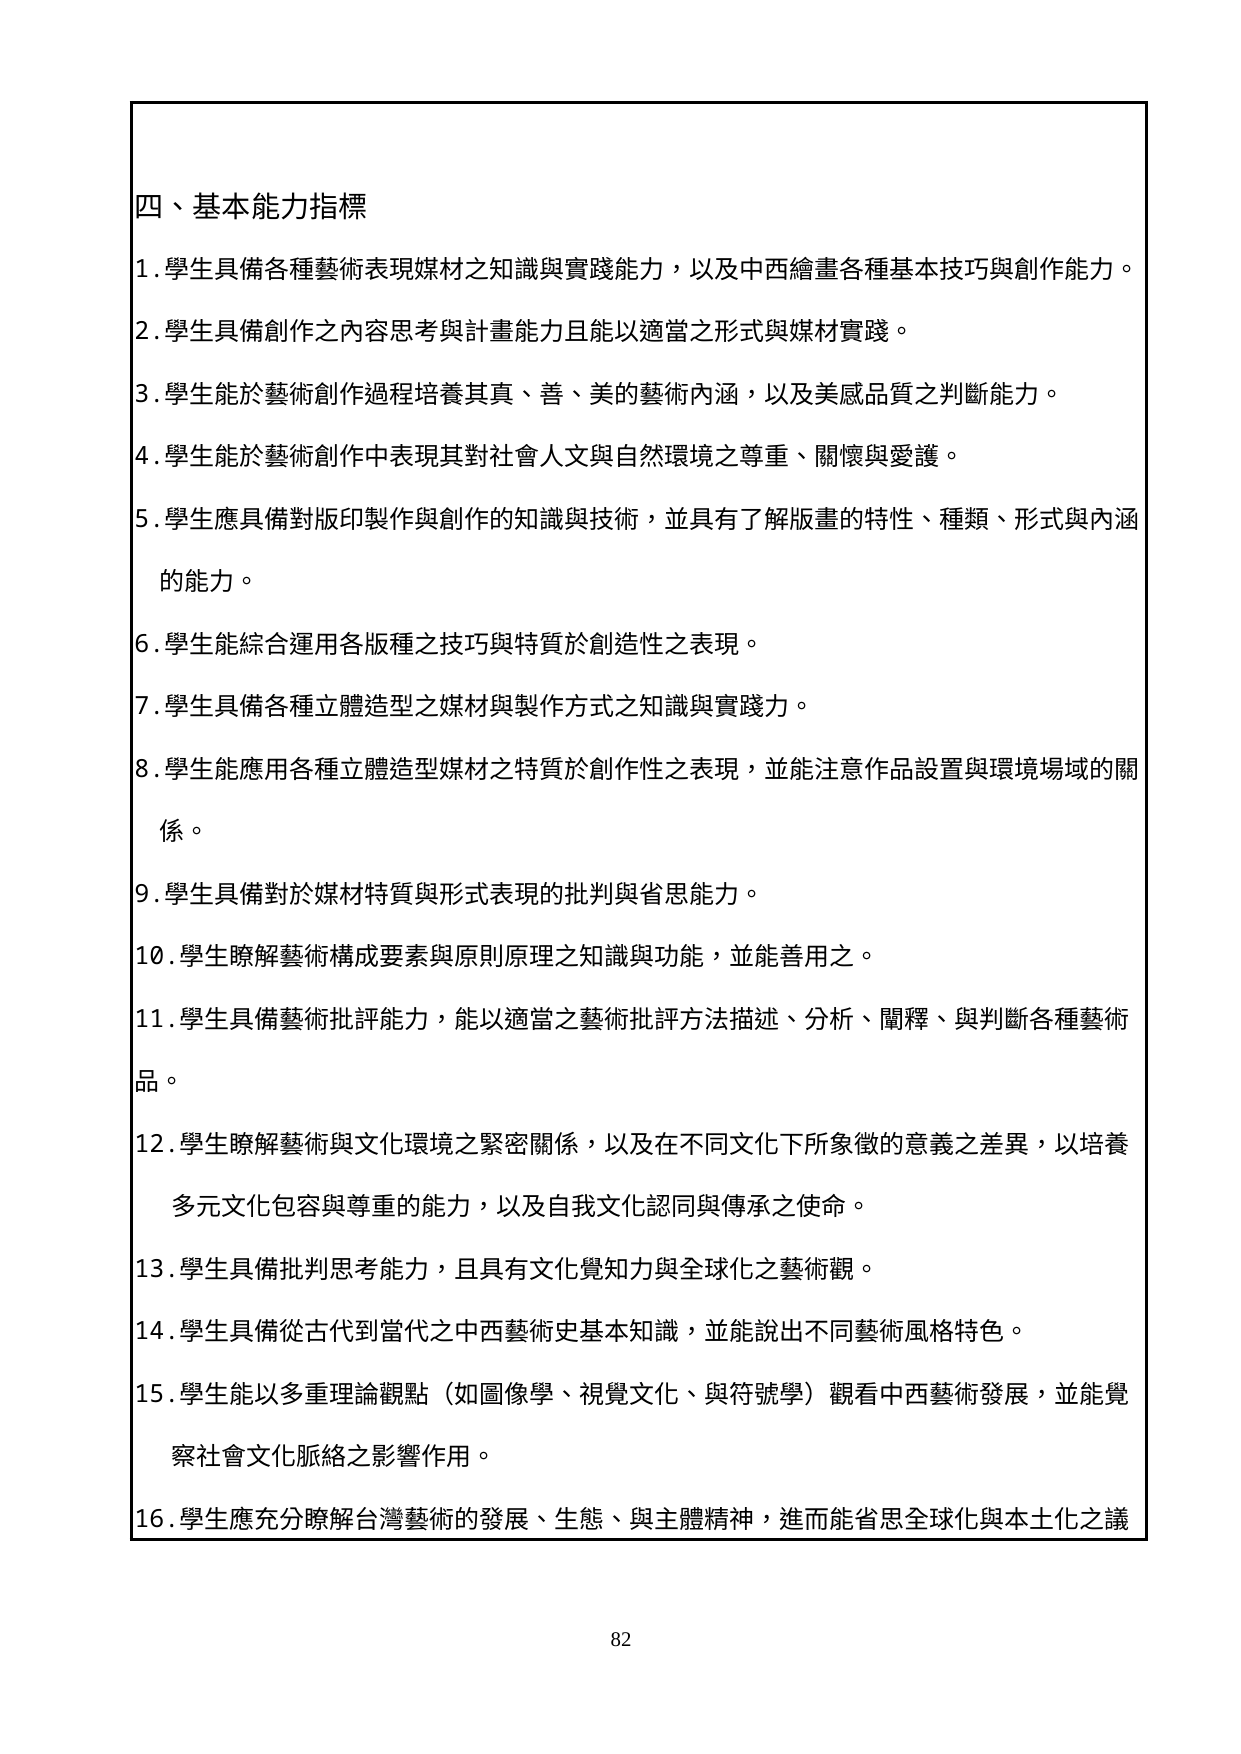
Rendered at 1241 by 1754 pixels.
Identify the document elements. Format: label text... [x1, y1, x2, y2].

table_header 四、基本能力指標 1.學生具備各種藝術表現媒材之知識與實踐能力，以及中西繪畫各種基本技巧與創作能力。 2.學生具備創作之內容思考與計畫能力且能以適當之形式與媒材實踐。 3.學生能於藝術創作過程培養其真、善、美的藝術內涵，以及美感品質之判斷能力。 4.學生能於藝術創作中表現其對社會人文與自然環境之尊重、關懷與愛護。 5.學生應具備對版印製作與創作的知識與技術，並具有了解版畫的特性、種類、形式與內涵的能力。 6.學生能綜合運用各版種之技巧與特質於創造性之表現。 7.學生具備各種立體造型之媒材與製作方式之知識與實踐力。 8.學生能應用各種立體造型媒材之特質於創作性之表現，並能注意作品設置與環境場域的關係。 9.學生具備對於媒材特質與形式表現的批判與省思能力。 10.學生瞭解藝術構成要素與原則原理之知識與功能，並能善用之。 11.學生具備藝術批評能力，能以適當之藝術批評方法描述、分析、闡釋、與判斷各種藝術品。 12.學生瞭解藝術與文化環境之緊密關係，以及在不同文化下所象徵的意義之差異，以培養多元文化包容與尊重的能力，以及自我文化認同與傳承之使命。 13.學生具備批判思考能力，且具有文化覺知力與全球化之藝術觀。 14.學生具備從古代到當代之中西藝術史基本知識，並能說出不同藝術風格特色。 15.學生能以多重理論觀點（如圖像學、視覺文化、與符號學）觀看中西藝術發展，並能覺察社會文化脈絡之影響作用。 16.學生應充分瞭解台灣藝術的發展、生態、與主體精神，進而能省思全球化與本土化之議 [133, 104, 1145, 1538]
